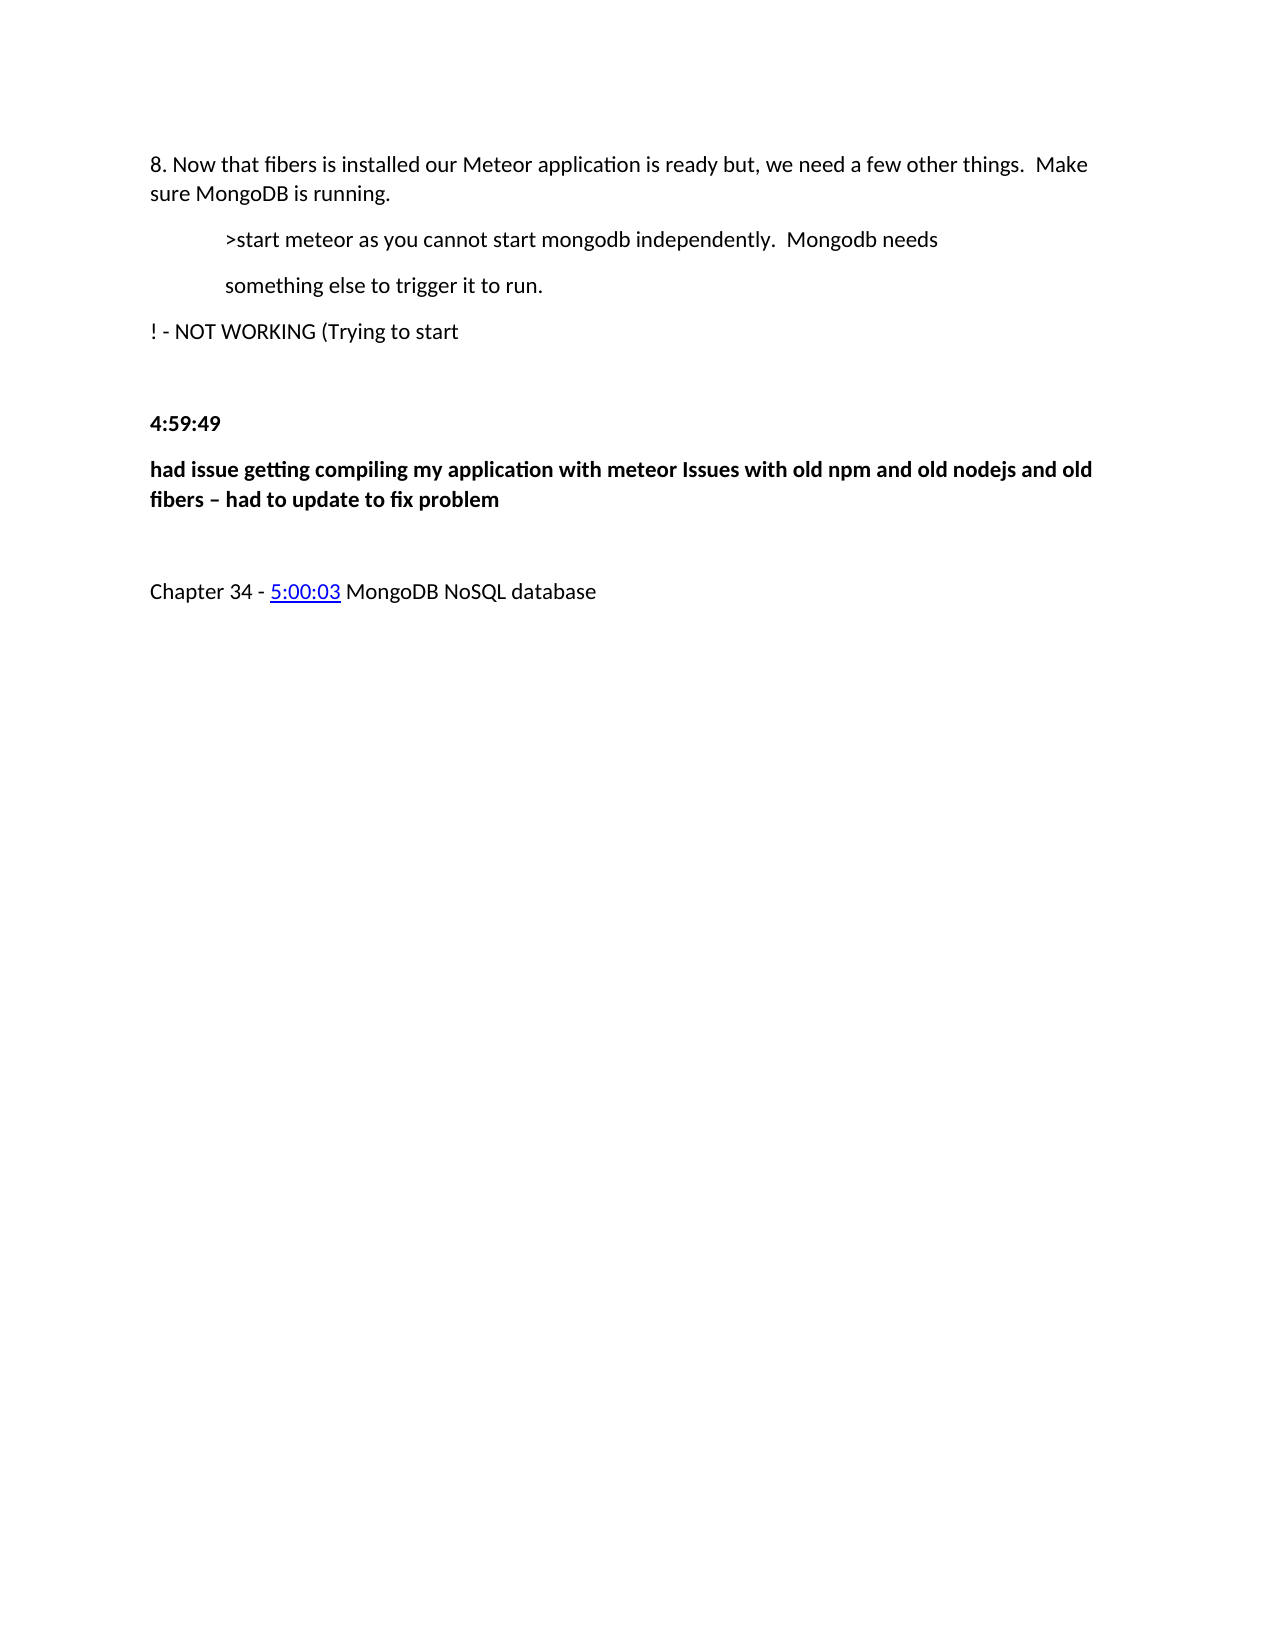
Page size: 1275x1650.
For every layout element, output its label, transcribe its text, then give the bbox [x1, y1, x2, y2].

text Chapter 34 - 5:00:03 MongoDB NoSQL database [150, 577, 1125, 605]
text ! - NOT WORKING (Trying to start [150, 317, 1125, 346]
text something else to trigger it to run. [150, 271, 1125, 299]
text >start meteor as you cannot start mongodb independently. Mongodb needs [150, 225, 1125, 253]
text 4:59:49 [150, 409, 1125, 438]
text had issue getting compiling my application with meteor Issues with old npm and old nodejs and old fibers – had to update to fix problem [150, 456, 1125, 513]
text 8. Now that fibers is installed our Meteor application is ready but, we need a few other things. Make sure MongoDB is running. [150, 150, 1125, 207]
